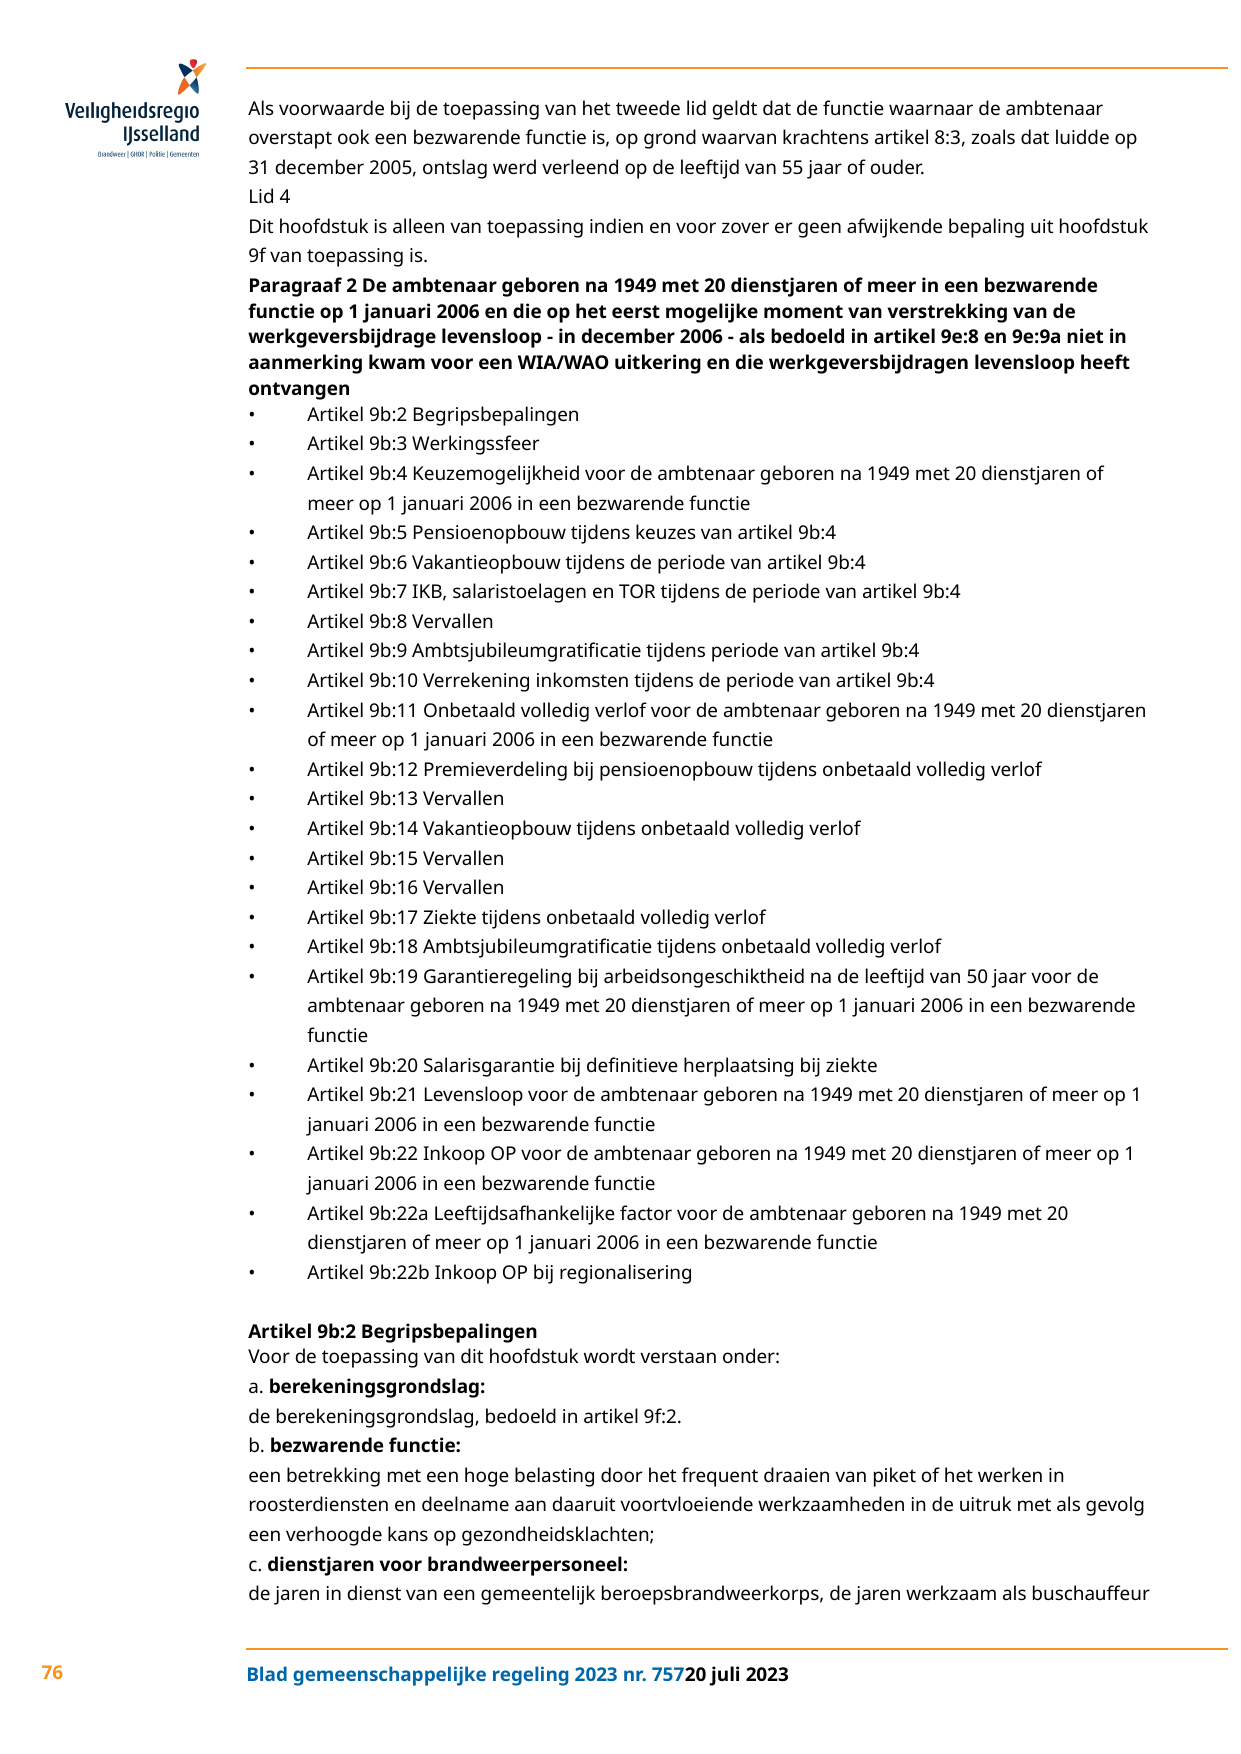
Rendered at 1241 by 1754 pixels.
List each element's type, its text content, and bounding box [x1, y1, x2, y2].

list Artikel 9b:22b Inkoop OP bij regionalisering [248, 1259, 1152, 1284]
list Artikel 9b:10 Verrekening inkomsten tijdens de periode van artikel 9b:4 [248, 667, 1152, 693]
list Artikel 9b:13 Vervallen [248, 786, 1152, 811]
text de jaren in dienst van een gemeentelijk beroepsbrandweerkorps, de jaren werkzaam als buschauffeur [248, 1580, 1152, 1606]
text de berekeningsgrondslag, bedoeld in artikel 9f:2. [248, 1403, 1152, 1429]
text a. berekeningsgrondslag: [248, 1373, 1152, 1399]
text Voor de toepassing van dit hoofdstuk wordt verstaan onder: [248, 1344, 1152, 1369]
list Artikel 9b:22 Inkoop OP voor de ambtenaar geboren na 1949 met 20 dienstjaren of meer op 1 januari 2006 in een bezwarende functie [248, 1141, 1152, 1196]
picture [41, 47, 231, 172]
list Artikel 9b:8 Vervallen [248, 608, 1152, 634]
text c. dienstjaren voor brandweerpersoneel: [248, 1551, 1152, 1577]
list Artikel 9b:12 Premieverdeling bij pensioenopbouw tijdens onbetaald volledig verlof [248, 756, 1152, 782]
list Artikel 9b:7 IKB, salaristoelagen en TOR tijdens de periode van artikel 9b:4 [248, 578, 1152, 604]
list Artikel 9b:3 Werkingssfeer [248, 431, 1152, 456]
list Artikel 9b:6 Vakantieopbouw tijdens de periode van artikel 9b:4 [248, 549, 1152, 574]
list Artikel 9b:22a Leeftijdsafhankelijke factor voor de ambtenaar geboren na 1949 met 20 dienstjaren of meer op 1 januari 2006 in een bezwarende functie [248, 1200, 1152, 1255]
text Dit hoofdstuk is alleen van toepassing indien en voor zover er geen afwijkende bepaling uit hoofdstuk 9f van toepassing is. [248, 213, 1152, 268]
text b. bezwarende functie: [248, 1432, 1152, 1458]
text Artikel 9b:2 Begripsbepalingen [248, 1318, 1152, 1344]
list Artikel 9b:20 Salarisgarantie bij definitieve herplaatsing bij ziekte [248, 1052, 1152, 1077]
list Artikel 9b:4 Keuzemogelijkheid voor de ambtenaar geboren na 1949 met 20 dienstjaren of meer op 1 januari 2006 in een bezwarende functie [248, 460, 1152, 515]
list Artikel 9b:14 Vakantieopbouw tijdens onbetaald volledig verlof [248, 815, 1152, 841]
list Artikel 9b:11 Onbetaald volledig verlof voor de ambtenaar geboren na 1949 met 20 dienstjaren of meer op 1 januari 2006 in een bezwarende functie [248, 697, 1152, 752]
list Artikel 9b:19 Garantieregeling bij arbeidsongeschiktheid na de leeftijd van 50 jaar voor de ambtenaar geboren na 1949 met 20 dienstjaren of meer op 1 januari 2006 in een bezwarende functie [248, 963, 1152, 1048]
list Artikel 9b:2 Begripsbepalingen [248, 401, 1152, 427]
list Artikel 9b:9 Ambtsjubileumgratificatie tijdens periode van artikel 9b:4 [248, 638, 1152, 663]
text een betrekking met een hoge belasting door het frequent draaien van piket of het werken in roosterdiensten en deelname aan daaruit voortvloeiende werkzaamheden in de uitruk met als gevolg een verhoogde kans op gezondheidsklachten; [248, 1462, 1152, 1547]
list Artikel 9b:18 Ambtsjubileumgratificatie tijdens onbetaald volledig verlof [248, 933, 1152, 959]
text Paragraaf 2 De ambtenaar geboren na 1949 met 20 dienstjaren of meer in een bezwarende functie op 1 januari 2006 en die op het eerst mogelijke moment van verstrekking van de werkgeversbijdrage levensloop - in december 2006 - als bedoeld in artikel 9e:8 en 9e:9a niet in aanmerking kwam voor een WIA/WAO uitkering en die werkgeversbijdragen levensloop heeft ontvangen [248, 272, 1152, 401]
text Als voorwaarde bij de toepassing van het tweede lid geldt dat de functie waarnaar de ambtenaar overstapt ook een bezwarende functie is, op grond waarvan krachtens artikel 8:3, zoals dat luidde op 31 december 2005, ontslag werd verleend op de leeftijd van 55 jaar of ouder. [248, 95, 1152, 180]
list Artikel 9b:16 Vervallen [248, 874, 1152, 900]
list Artikel 9b:21 Levensloop voor de ambtenaar geboren na 1949 met 20 dienstjaren of meer op 1 januari 2006 in een bezwarende functie [248, 1081, 1152, 1137]
list Artikel 9b:5 Pensioenopbouw tijdens keuzes van artikel 9b:4 [248, 519, 1152, 545]
list Artikel 9b:17 Ziekte tijdens onbetaald volledig verlof [248, 904, 1152, 929]
list Artikel 9b:15 Vervallen [248, 845, 1152, 870]
text Lid 4 [248, 183, 1152, 209]
